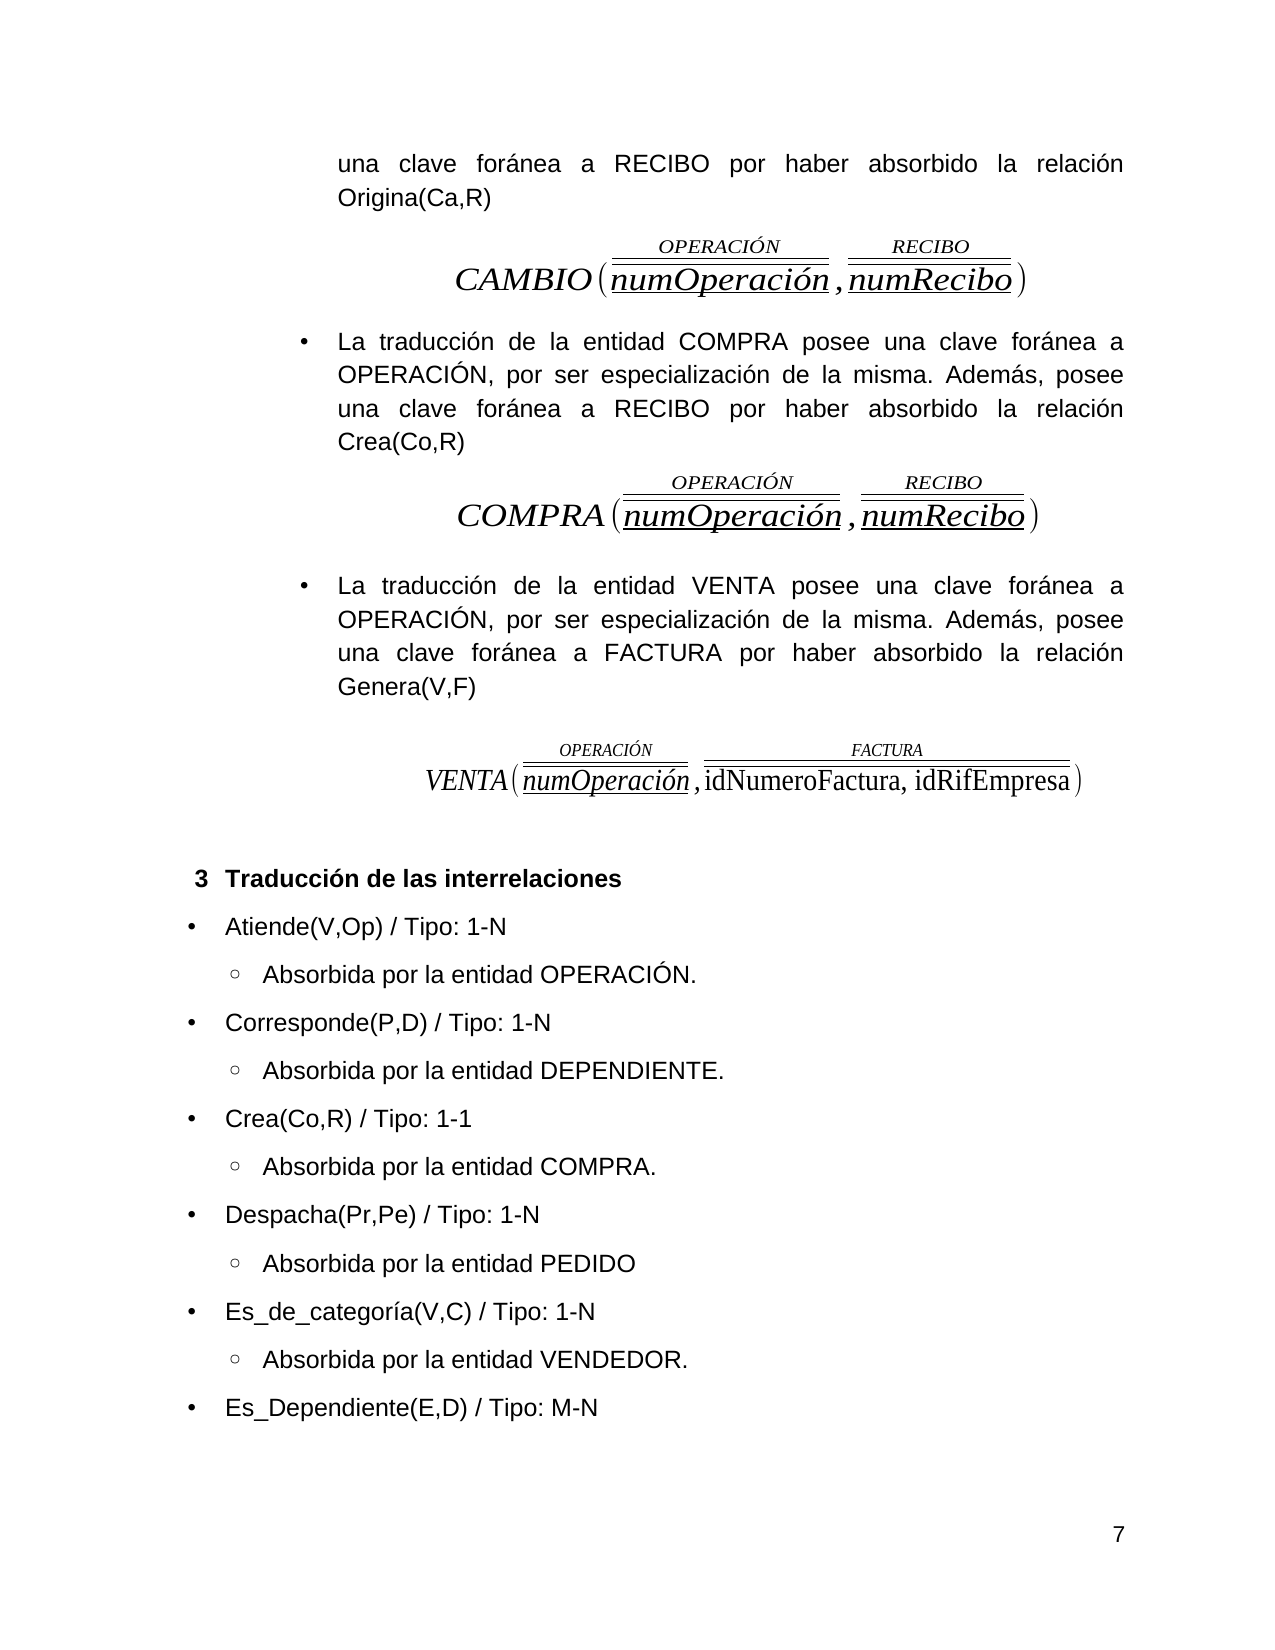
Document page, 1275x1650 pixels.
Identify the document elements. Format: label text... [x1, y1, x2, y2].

list Atiende(V,Op) / Tipo: 1-N [187, 912, 1125, 941]
list Absorbida por la entidad COMPRA. [225, 1153, 1125, 1181]
list Es_de_categoría(V,C) / Tipo: 1-N [187, 1297, 1125, 1326]
list Absorbida por la entidad PEDIDO [225, 1249, 1125, 1277]
list Absorbida por la entidad DEPENDIENTE. [225, 1057, 1125, 1085]
list Traducción de las interrelaciones [187, 864, 1125, 892]
list La traducción de la entidad COMPRA posee una clave foránea a OPERACIÓN, por ser especialización de la misma. Además, posee una clave foránea a RECIBO por haber absorbido la relación Crea(Co,R) [300, 327, 1125, 456]
list Absorbida por la entidad VENDEDOR. [225, 1346, 1125, 1374]
list Es_Dependiente(E,D) / Tipo: M-N [187, 1394, 1125, 1422]
list Corresponde(P,D) / Tipo: 1-N [187, 1009, 1125, 1037]
list una clave foránea a RECIBO por haber absorbido la relación Origina(Ca,R) [300, 150, 1125, 211]
list La traducción de la entidad VENTA posee una clave foránea a OPERACIÓN, por ser especialización de la misma. Además, posee una clave foránea a FACTURA por haber absorbido la relación Genera(V,F) [300, 572, 1125, 700]
list Despacha(Pr,Pe) / Tipo: 1-N [187, 1201, 1125, 1229]
list Absorbida por la entidad OPERACIÓN. [225, 961, 1125, 989]
list Crea(Co,R) / Tipo: 1-1 [187, 1105, 1125, 1133]
